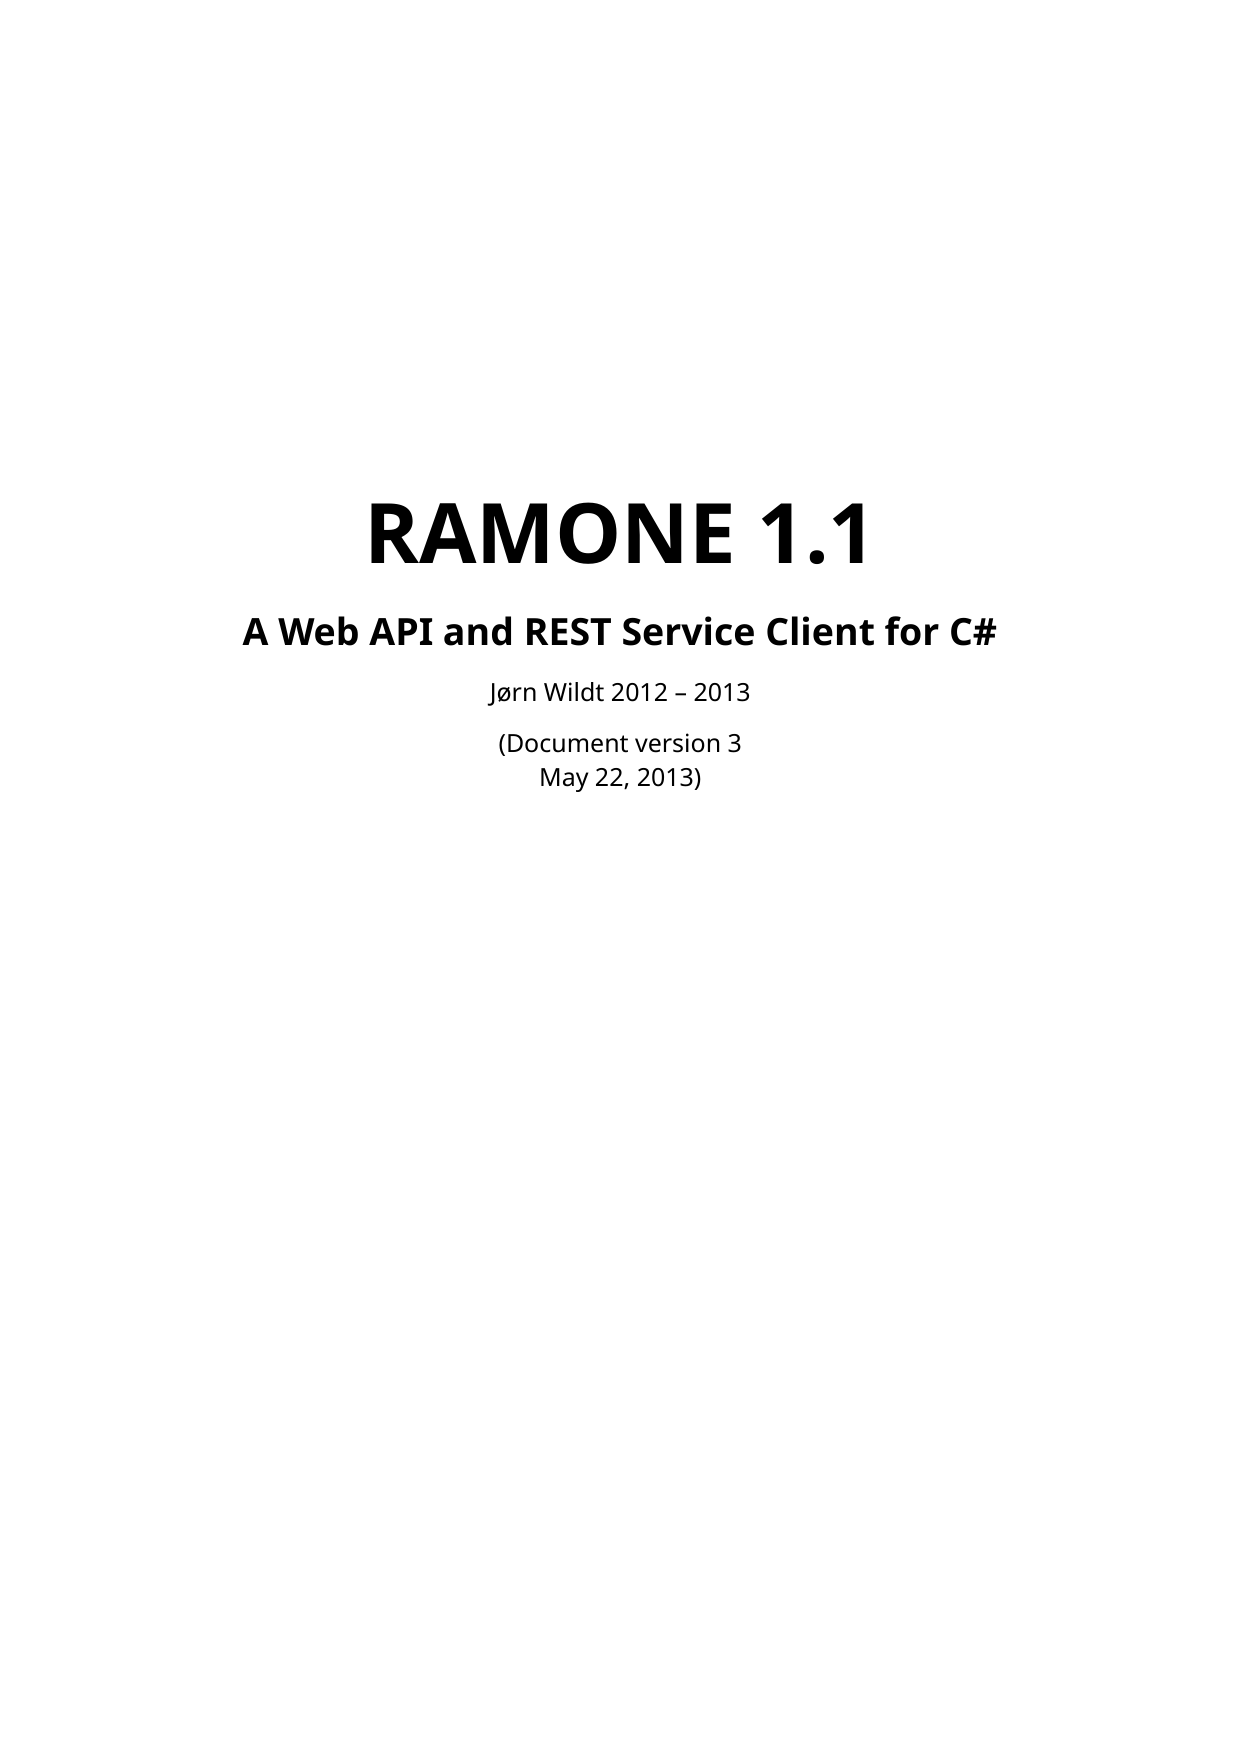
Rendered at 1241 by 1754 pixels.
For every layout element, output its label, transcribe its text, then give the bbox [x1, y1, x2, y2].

text RAMONE 1.1 [118, 474, 1122, 588]
text (Document version 3 May 22, 2013) [118, 726, 1122, 794]
text A Web API and REST Service Client for C# [118, 606, 1122, 657]
text Jørn Wildt 2012 – 2013 [118, 674, 1122, 708]
